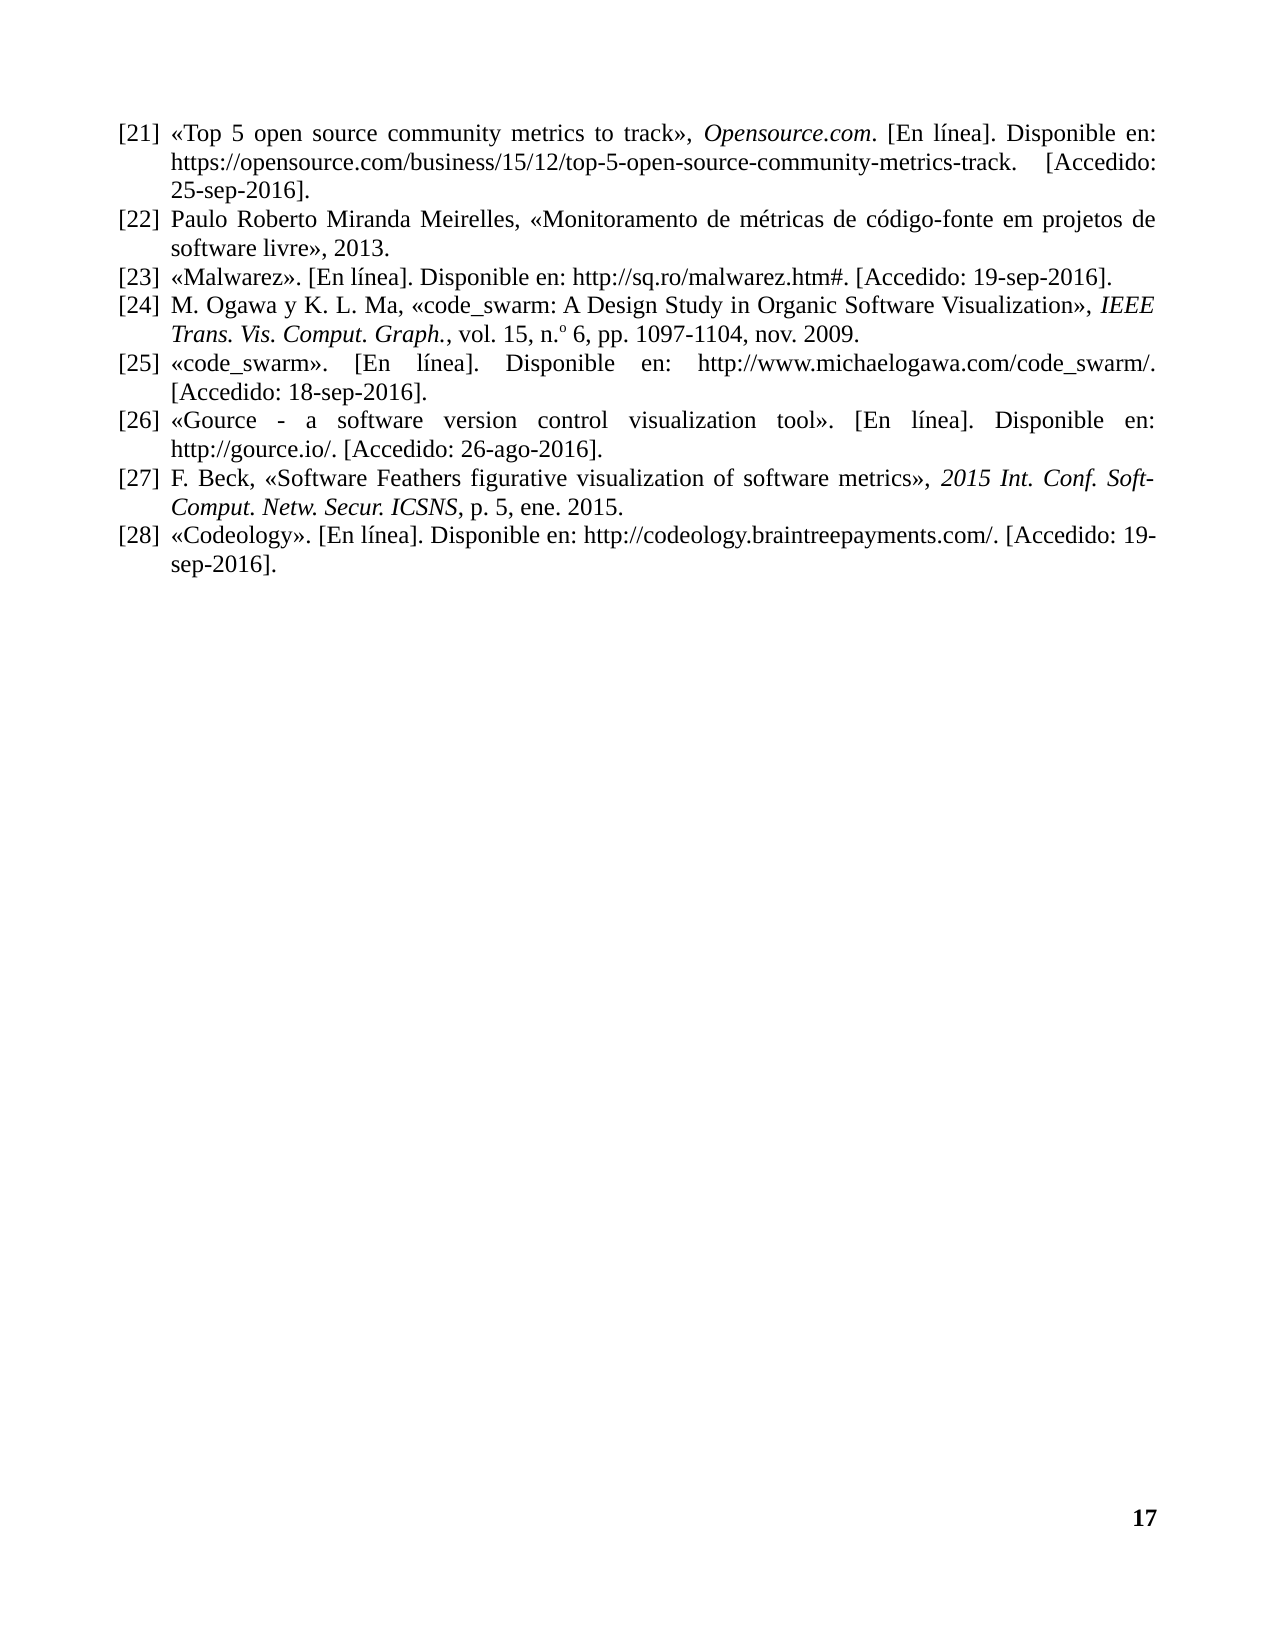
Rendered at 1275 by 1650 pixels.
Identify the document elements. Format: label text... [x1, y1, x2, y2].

text [27] F. Beck, «Software Feathers figurative visualization of software metrics», 2015 Int. Conf. Soft-Comput. Netw. Secur. ICSNS, p. 5, ene. 2015. [118, 463, 1157, 521]
text [24] M. Ogawa y K. L. Ma, «code_swarm: A Design Study in Organic Software Visualization», IEEE Trans. Vis. Comput. Graph., vol. 15, n.o 6, pp. 1097-1104, nov. 2009. [118, 291, 1157, 348]
text [21] «Top 5 open source community metrics to track», Opensource.com. [En línea]. Disponible en: https://opensource.com/business/15/12/top-5-open-source-community-metrics-track. [Accedido: 25-sep-2016]. [118, 118, 1157, 204]
text [28] «Codeology». [En línea]. Disponible en: http://codeology.braintreepayments.com/. [Accedido: 19-sep-2016]. [118, 521, 1157, 578]
text [23] «Malwarez». [En línea]. Disponible en: http://sq.ro/malwarez.htm#. [Accedido: 19-sep-2016]. [118, 262, 1157, 291]
text [22] Paulo Roberto Miranda Meirelles, «Monitoramento de métricas de código-fonte em projetos de software livre», 2013. [118, 204, 1157, 262]
text [25] «code_swarm». [En línea]. Disponible en: http://www.michaelogawa.com/code_swarm/. [Accedido: 18-sep-2016]. [118, 348, 1157, 406]
text [26] «Gource - a software version control visualization tool». [En línea]. Disponible en: http://gource.io/. [Accedido: 26-ago-2016]. [118, 406, 1157, 463]
